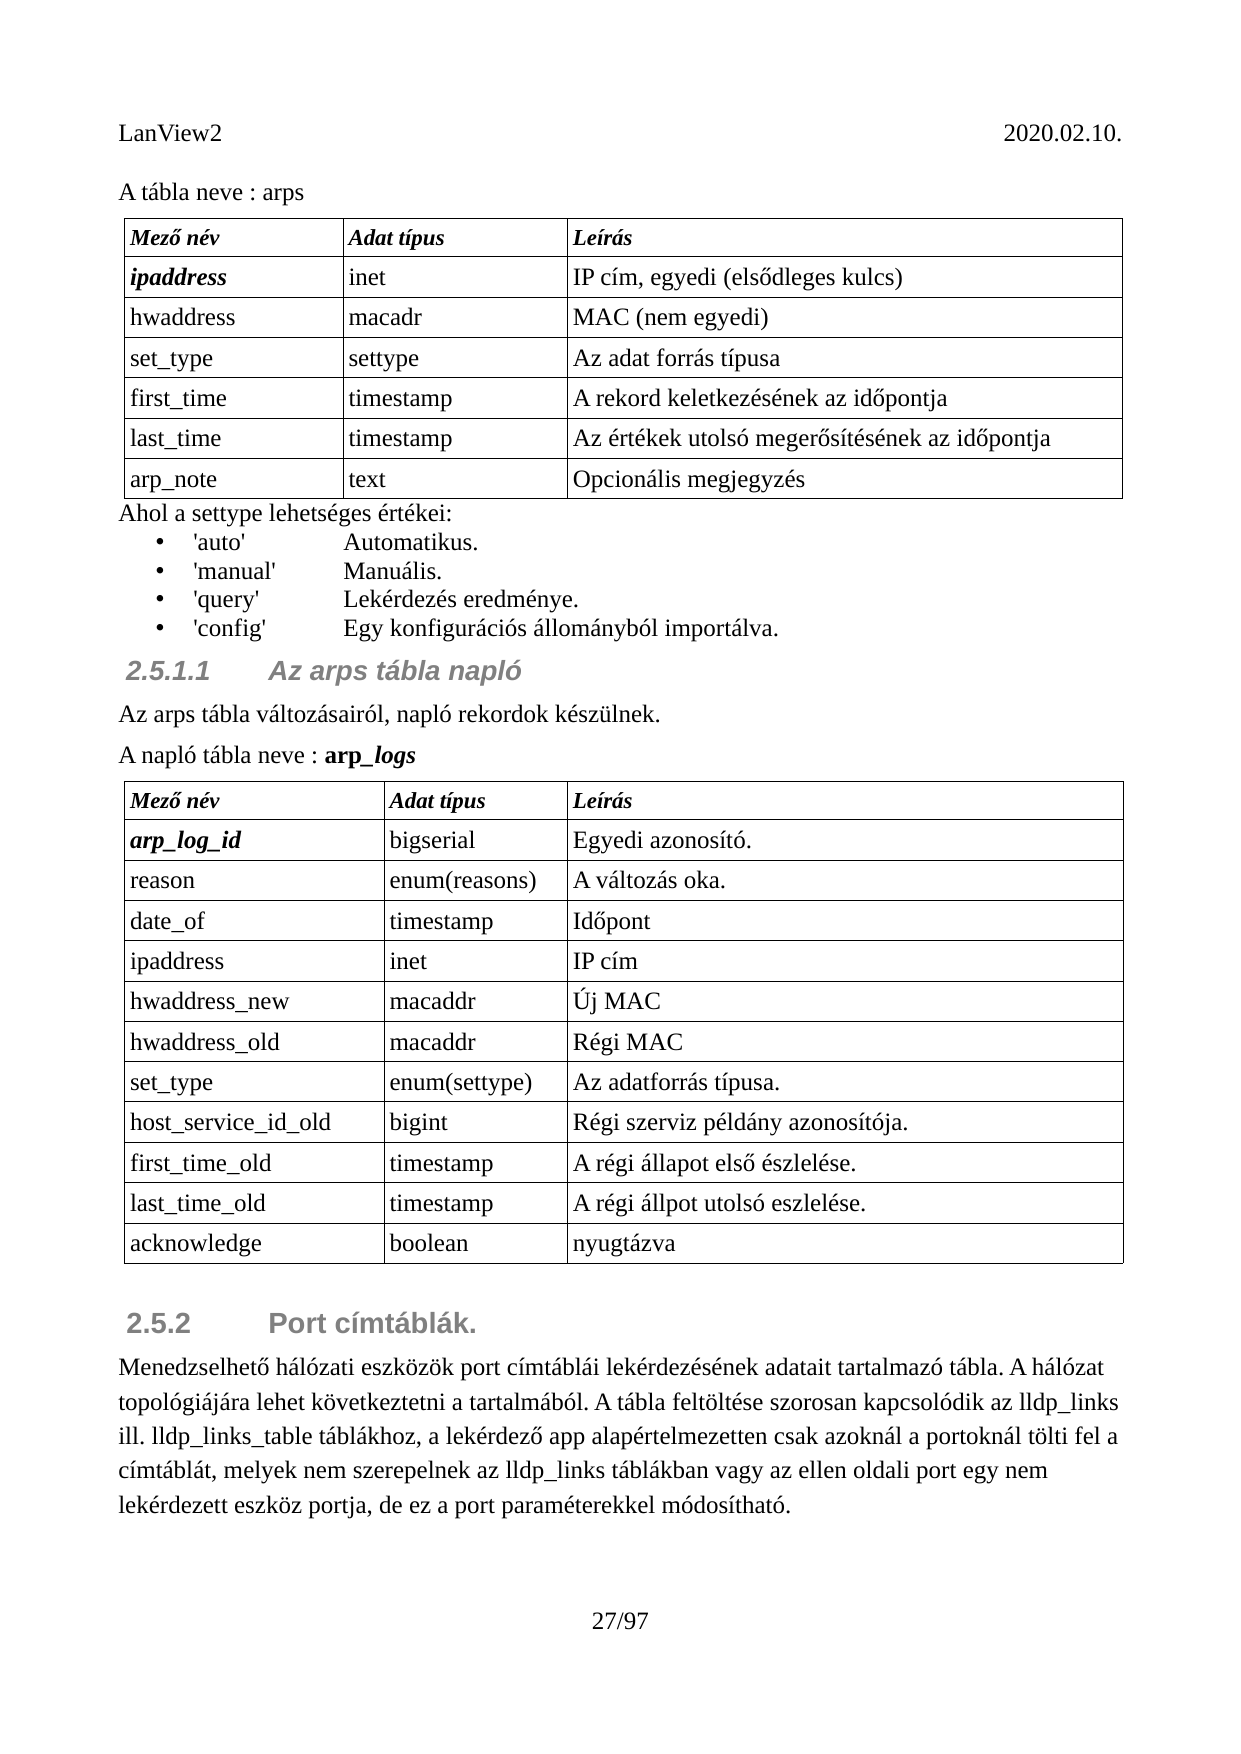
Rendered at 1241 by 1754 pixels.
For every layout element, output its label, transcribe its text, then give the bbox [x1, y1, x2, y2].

table_header Leírás [568, 782, 1123, 819]
table_header Adat típus [385, 782, 567, 819]
table_cell Régi MAC [568, 1022, 1123, 1061]
table_cell timestamp [385, 1143, 567, 1182]
table_cell enum(settype) [385, 1062, 567, 1101]
list 'query' Lekérdezés eredménye. [156, 584, 1122, 613]
table_cell A rekord keletkezésének az időpontja [568, 378, 1122, 417]
table_header Mező név [125, 219, 343, 256]
table_cell IP cím [568, 941, 1123, 981]
table_cell Az adatforrás típusa. [568, 1062, 1123, 1101]
text Menedzselhető hálózati eszközök port címtáblái lekérdezésének adatait tartalmazó tábla. A hálózat topológiájára lehet következtetni a tartalmából. A tábla feltöltése szorosan kapcsolódik az lldp_links ill. lldp_links_table táblákhoz, a lekérdező app alapértelmezetten csak azoknál a portoknál tölti fel a címtáblát, melyek nem szerepelnek az lldp_links táblákban vagy az ellen oldali port egy nem lekérdezett eszköz portja, de ez a port paraméterekkel módosítható. [118, 1352, 1122, 1519]
table_cell bigint [385, 1102, 567, 1142]
table_cell arp_log_id [125, 820, 384, 859]
table_cell macadr [344, 298, 567, 337]
table_cell ipaddress [125, 257, 343, 297]
table_cell Az értékek utolsó megerősítésének az időpontja [568, 419, 1122, 458]
table_cell set_type [125, 1062, 384, 1101]
table_cell timestamp [344, 378, 567, 417]
table_cell MAC (nem egyedi) [568, 298, 1122, 337]
table_cell hwaddress [125, 298, 343, 337]
table_header Mező név [125, 782, 384, 819]
table_cell acknowledge [125, 1224, 384, 1263]
table_cell Egyedi azonosító. [568, 820, 1123, 859]
table_cell timestamp [385, 901, 567, 940]
table_cell inet [344, 257, 567, 297]
table_cell arp_note [125, 459, 343, 498]
table_cell Opcionális megjegyzés [568, 459, 1122, 498]
table_cell Régi szerviz példány azonosítója. [568, 1102, 1123, 1142]
table_cell hwaddress_new [125, 982, 384, 1021]
subtitle Az arps tábla napló [118, 654, 1122, 686]
table_cell macaddr [385, 982, 567, 1021]
text A napló tábla neve : arp_logs [118, 740, 1122, 769]
table_cell inet [385, 941, 567, 981]
table_header Adat típus [344, 219, 567, 256]
table_cell set_type [125, 338, 343, 377]
table_cell hwaddress_old [125, 1022, 384, 1061]
table_cell A változás oka. [568, 861, 1123, 900]
table_cell bigserial [385, 820, 567, 859]
subtitle Port címtáblák. [118, 1306, 1122, 1340]
table_cell A régi állpot utolsó eszlelése. [568, 1183, 1123, 1222]
table_cell last_time [125, 419, 343, 458]
table_cell first_time_old [125, 1143, 384, 1182]
list 'manual' Manuális. [156, 556, 1122, 584]
table_cell settype [344, 338, 567, 377]
table_cell ipaddress [125, 941, 384, 981]
table_cell timestamp [385, 1183, 567, 1222]
table_cell Időpont [568, 901, 1123, 940]
table_cell Új MAC [568, 982, 1123, 1021]
table_cell A régi állapot első észlelése. [568, 1143, 1123, 1182]
table_cell IP cím, egyedi (elsődleges kulcs) [568, 257, 1122, 297]
table_cell first_time [125, 378, 343, 417]
text A tábla neve : arps [118, 177, 1122, 206]
table_cell host_service_id_old [125, 1102, 384, 1142]
table_cell date_of [125, 901, 384, 940]
table_cell last_time_old [125, 1183, 384, 1222]
table_cell reason [125, 861, 384, 900]
table_cell text [344, 459, 567, 498]
table_cell Az adat forrás típusa [568, 338, 1122, 377]
table_cell nyugtázva [568, 1224, 1123, 1263]
table_cell enum(reasons) [385, 861, 567, 900]
table_cell boolean [385, 1224, 567, 1263]
table_header Leírás [568, 219, 1122, 256]
table_cell timestamp [344, 419, 567, 458]
table_cell macaddr [385, 1022, 567, 1061]
list 'config' Egy konfigurációs állományból importálva. [156, 613, 1122, 642]
text Ahol a settype lehetséges értékei: [118, 498, 1122, 527]
list 'auto' Automatikus. [156, 527, 1122, 556]
text Az arps tábla változásairól, napló rekordok készülnek. [118, 699, 1122, 728]
